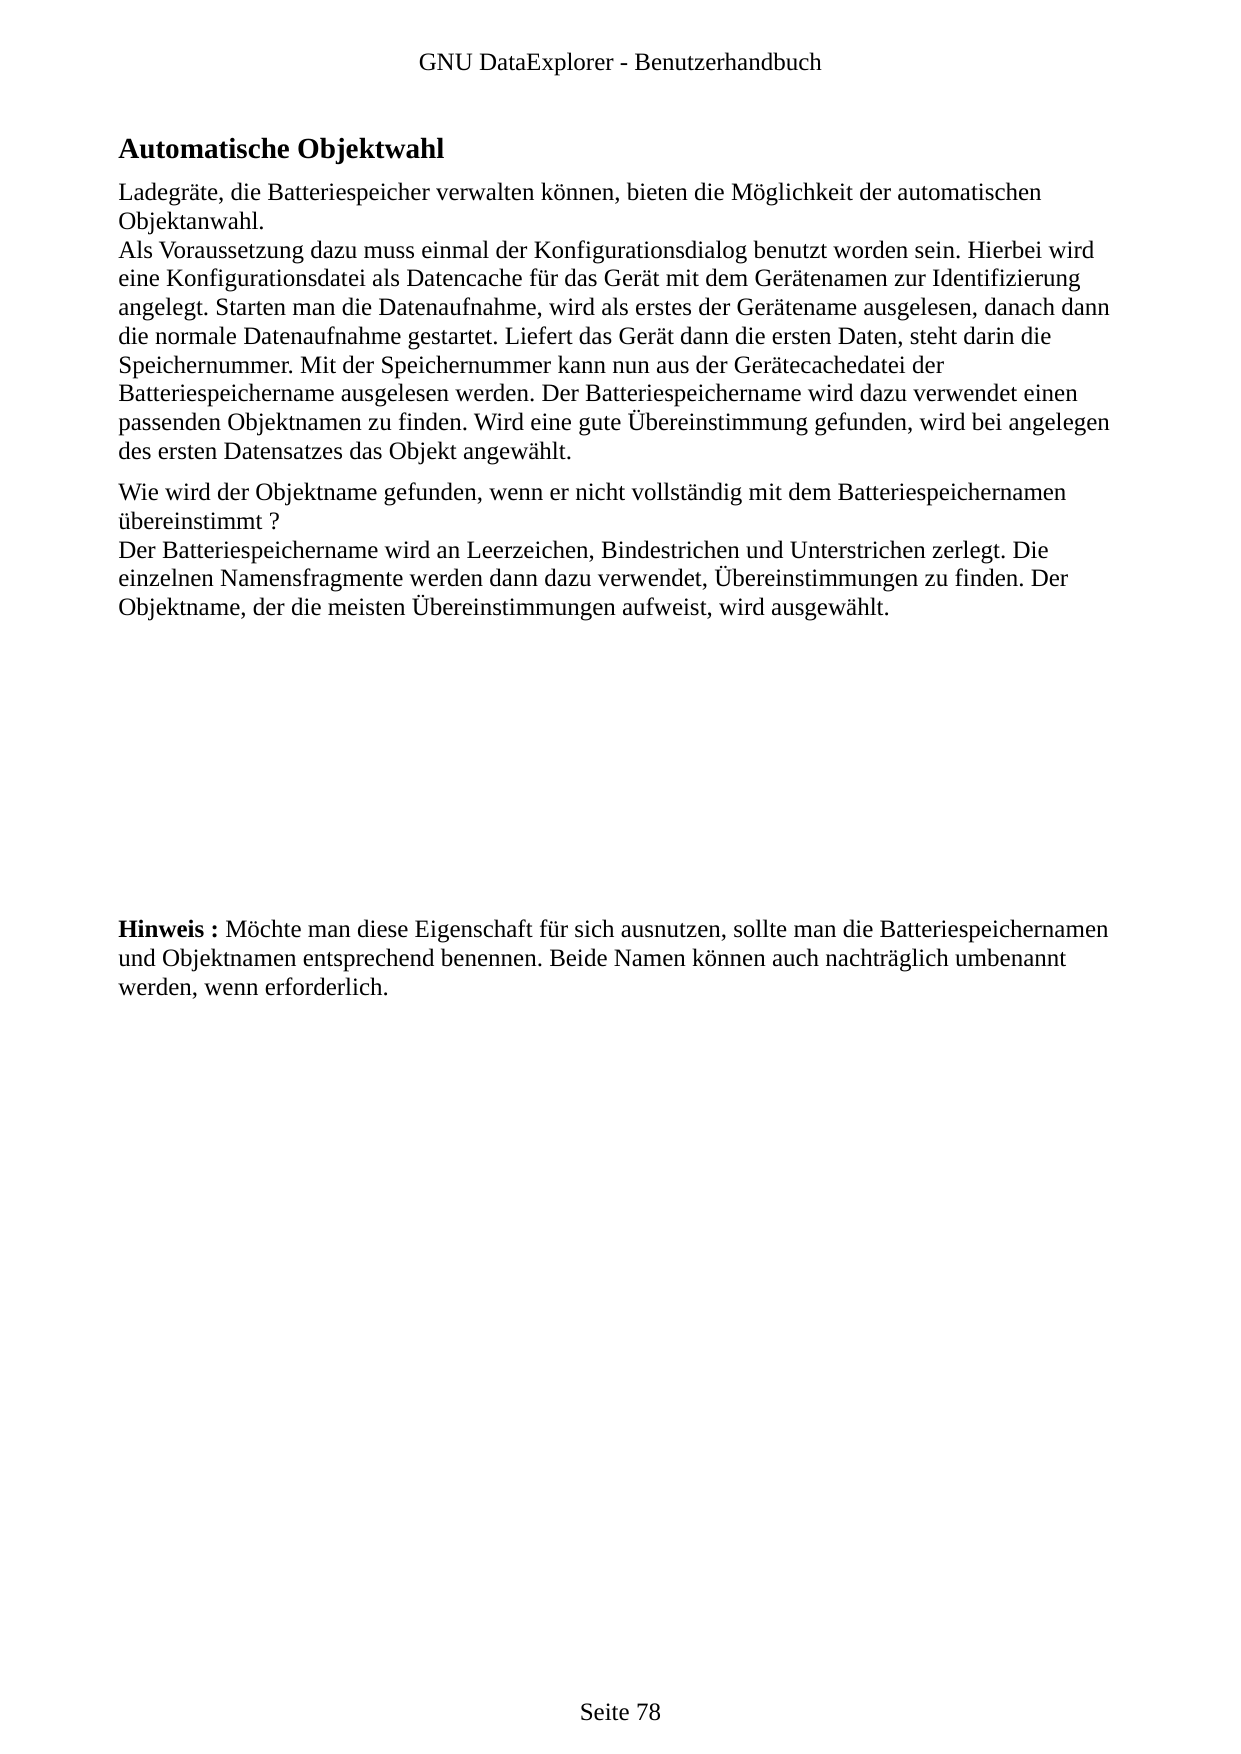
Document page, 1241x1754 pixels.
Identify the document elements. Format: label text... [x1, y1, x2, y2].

text Wie wird der Objektname gefunden, wenn er nicht vollständig mit dem Batteriespeichernamen übereinstimmt ? Der Batteriespeichername wird an Leerzeichen, Bindestrichen und Unterstrichen zerlegt. Die einzelnen Namensfragmente werden dann dazu verwendet, Übereinstimmungen zu finden. Der Objektname, der die meisten Übereinstimmungen aufweist, wird ausgewählt. [118, 477, 1122, 621]
text Hinweis : Möchte man diese Eigenschaft für sich ausnutzen, sollte man die Batteriespeichernamen und Objektnamen entsprechend benennen. Beide Namen können auch nachträglich umbenannt werden, wenn erforderlich. [118, 914, 1122, 1000]
text Ladegräte, die Batteriespeicher verwalten können, bieten die Möglichkeit der automatischen Objektanwahl. Als Voraussetzung dazu muss einmal der Konfigurationsdialog benutzt worden sein. Hierbei wird eine Konfigurationsdatei als Datencache für das Gerät mit dem Gerätenamen zur Identifizierung angelegt. Starten man die Datenaufnahme, wird als erstes der Gerätename ausgelesen, danach dann die normale Datenaufnahme gestartet. Liefert das Gerät dann die ersten Daten, steht darin die Speichernummer. Mit der Speichernummer kann nun aus der Gerätecachedatei der Batteriespeichername ausgelesen werden. Der Batteriespeichername wird dazu verwendet einen passenden Objektnamen zu finden. Wird eine gute Übereinstimmung gefunden, wird bei angelegen des ersten Datensatzes das Objekt angewählt. [118, 177, 1122, 465]
subtitle Automatische Objektwahl [118, 131, 1122, 165]
